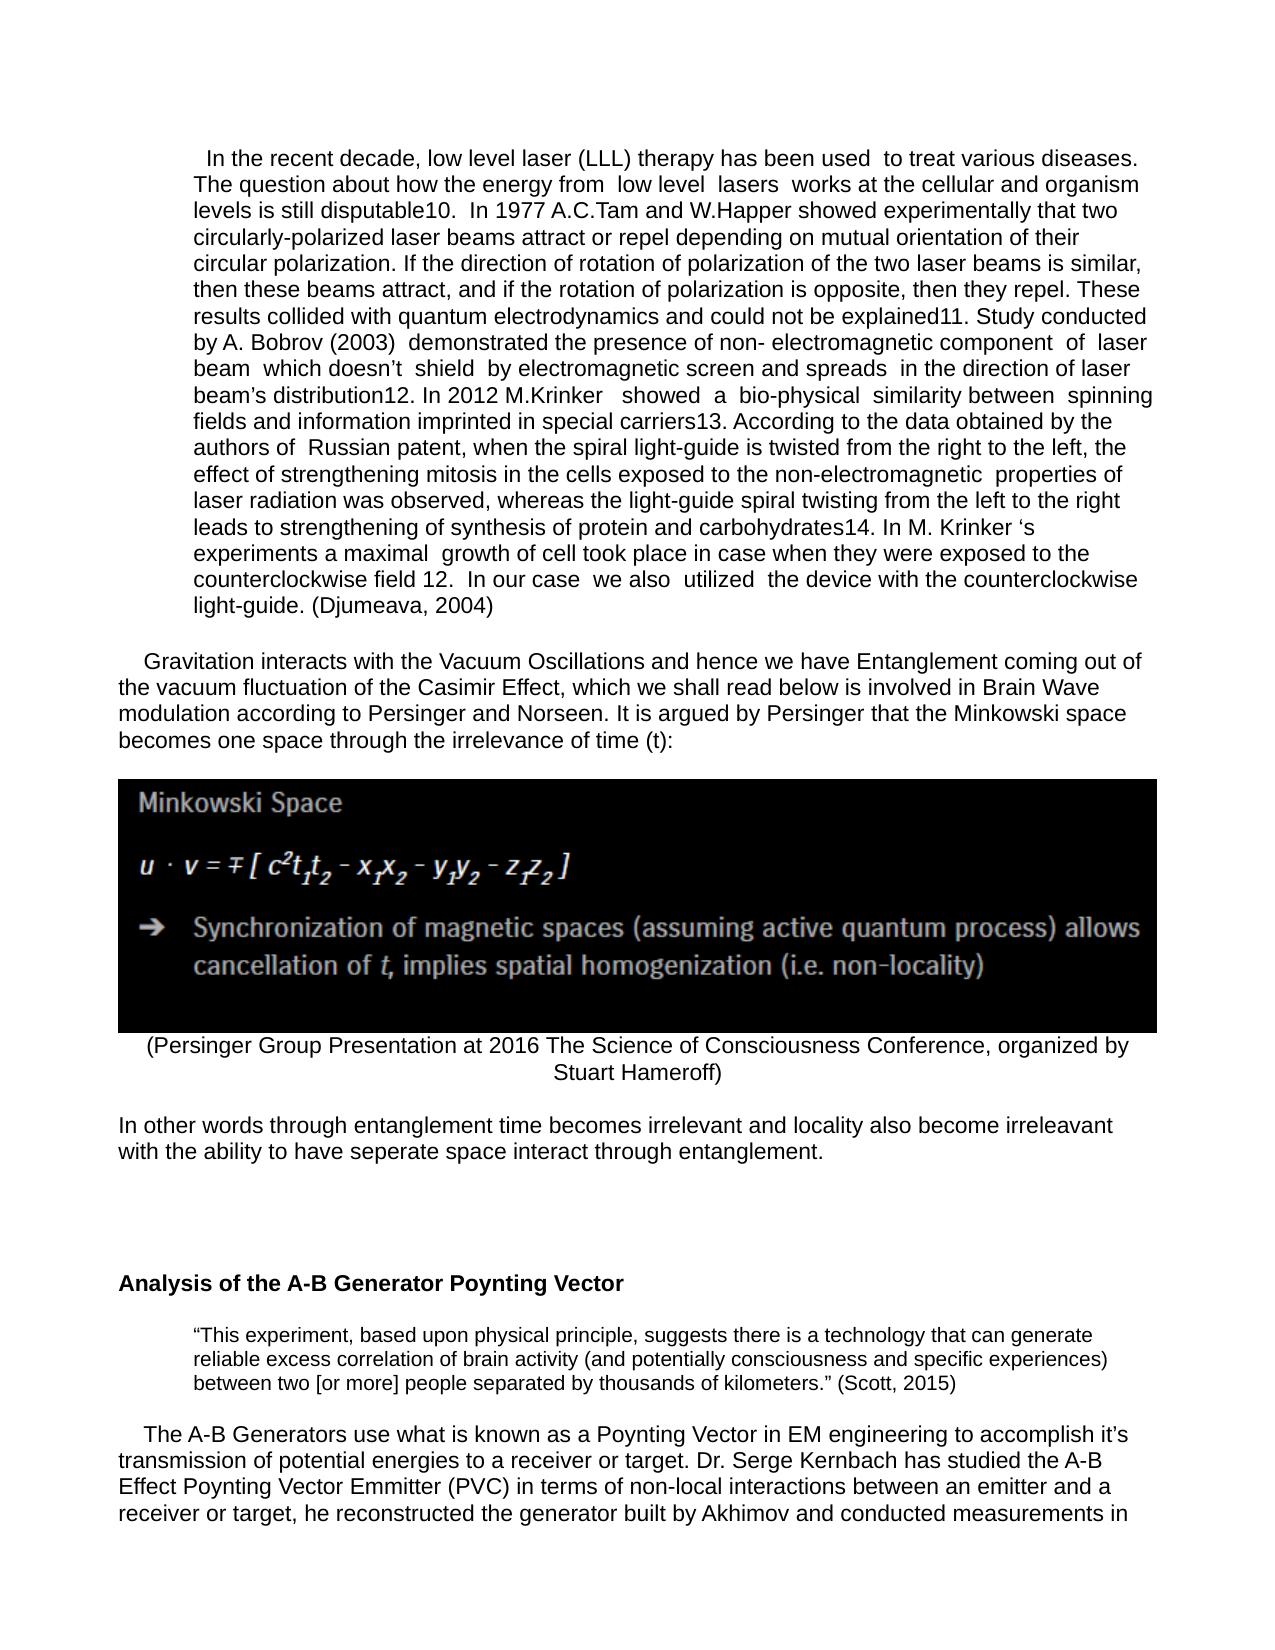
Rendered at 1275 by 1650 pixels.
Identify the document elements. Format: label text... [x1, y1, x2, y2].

text Gravitation interacts with the Vacuum Oscillations and hence we have Entanglement coming out of the vacuum fluctuation of the Casimir Effect, which we shall read below is involved in Brain Wave modulation according to Persinger and Norseen. It is argued by Persinger that the Minkowski space becomes one space through the irrelevance of time (t): [118, 648, 1157, 753]
text (Persinger Group Presentation at 2016 The Science of Consciousness Conference, organized by Stuart Hameroff) [118, 1033, 1157, 1085]
text In the recent decade, low level laser (LLL) therapy has been used to treat various diseases. The question about how the energy from low level lasers works at the cellular and organism levels is still disputable10. In 1977 A.C.Tam and W.Happer showed experimentally that two circularly-polarized laser beams attract or repel depending on mutual orientation of their circular polarization. If the direction of rotation of polarization of the two laser beams is similar, then these beams attract, and if the rotation of polarization is opposite, then they repel. These results collided with quantum electrodynamics and could not be explained11. Study conducted by A. Bobrov (2003) demonstrated the presence of non- electromagnetic component of laser beam which doesn’t shield by electromagnetic screen and spreads in the direction of laser beam’s distribution12. In 2012 M.Krinker showed a bio-physical similarity between spinning fields and information imprinted in special carriers13. According to the data obtained by the authors of Russian patent, when the spiral light-guide is twisted from the right to the left, the effect of strengthening mitosis in the cells exposed to the non-electromagnetic properties of laser radiation was observed, whereas the light-guide spiral twisting from the left to the right leads to strengthening of synthesis of protein and carbohydrates14. In M. Krinker ‘s experiments a maximal growth of cell took place in case when they were exposed to the counterclockwise field 12. In our case we also utilized the device with the counterclockwise light-guide. (Djumeava, 2004) [193, 118, 1157, 619]
picture [118, 779, 1157, 1033]
text Analysis of the A-B Generator Poynting Vector [118, 1270, 1157, 1296]
text In other words through entanglement time becomes irrelevant and locality also become irreleavant with the ability to have seperate space interact through entanglement. [118, 1112, 1157, 1164]
text “This experiment, based upon physical principle, suggests there is a technology that can generate reliable excess correlation of brain activity (and potentially consciousness and specific experiences) between two [or more] people separated by thousands of kilometers.” (Scott, 2015) [193, 1322, 1157, 1394]
text The A-B Generators use what is known as a Poynting Vector in EM engineering to accomplish it’s transmission of potential energies to a receiver or target. Dr. Serge Kernbach has studied the A-B Effect Poynting Vector Emmitter (PVC) in terms of non-local interactions between an emitter and a receiver or target, he reconstructed the generator built by Akhimov and conducted measurements in [118, 1421, 1157, 1526]
